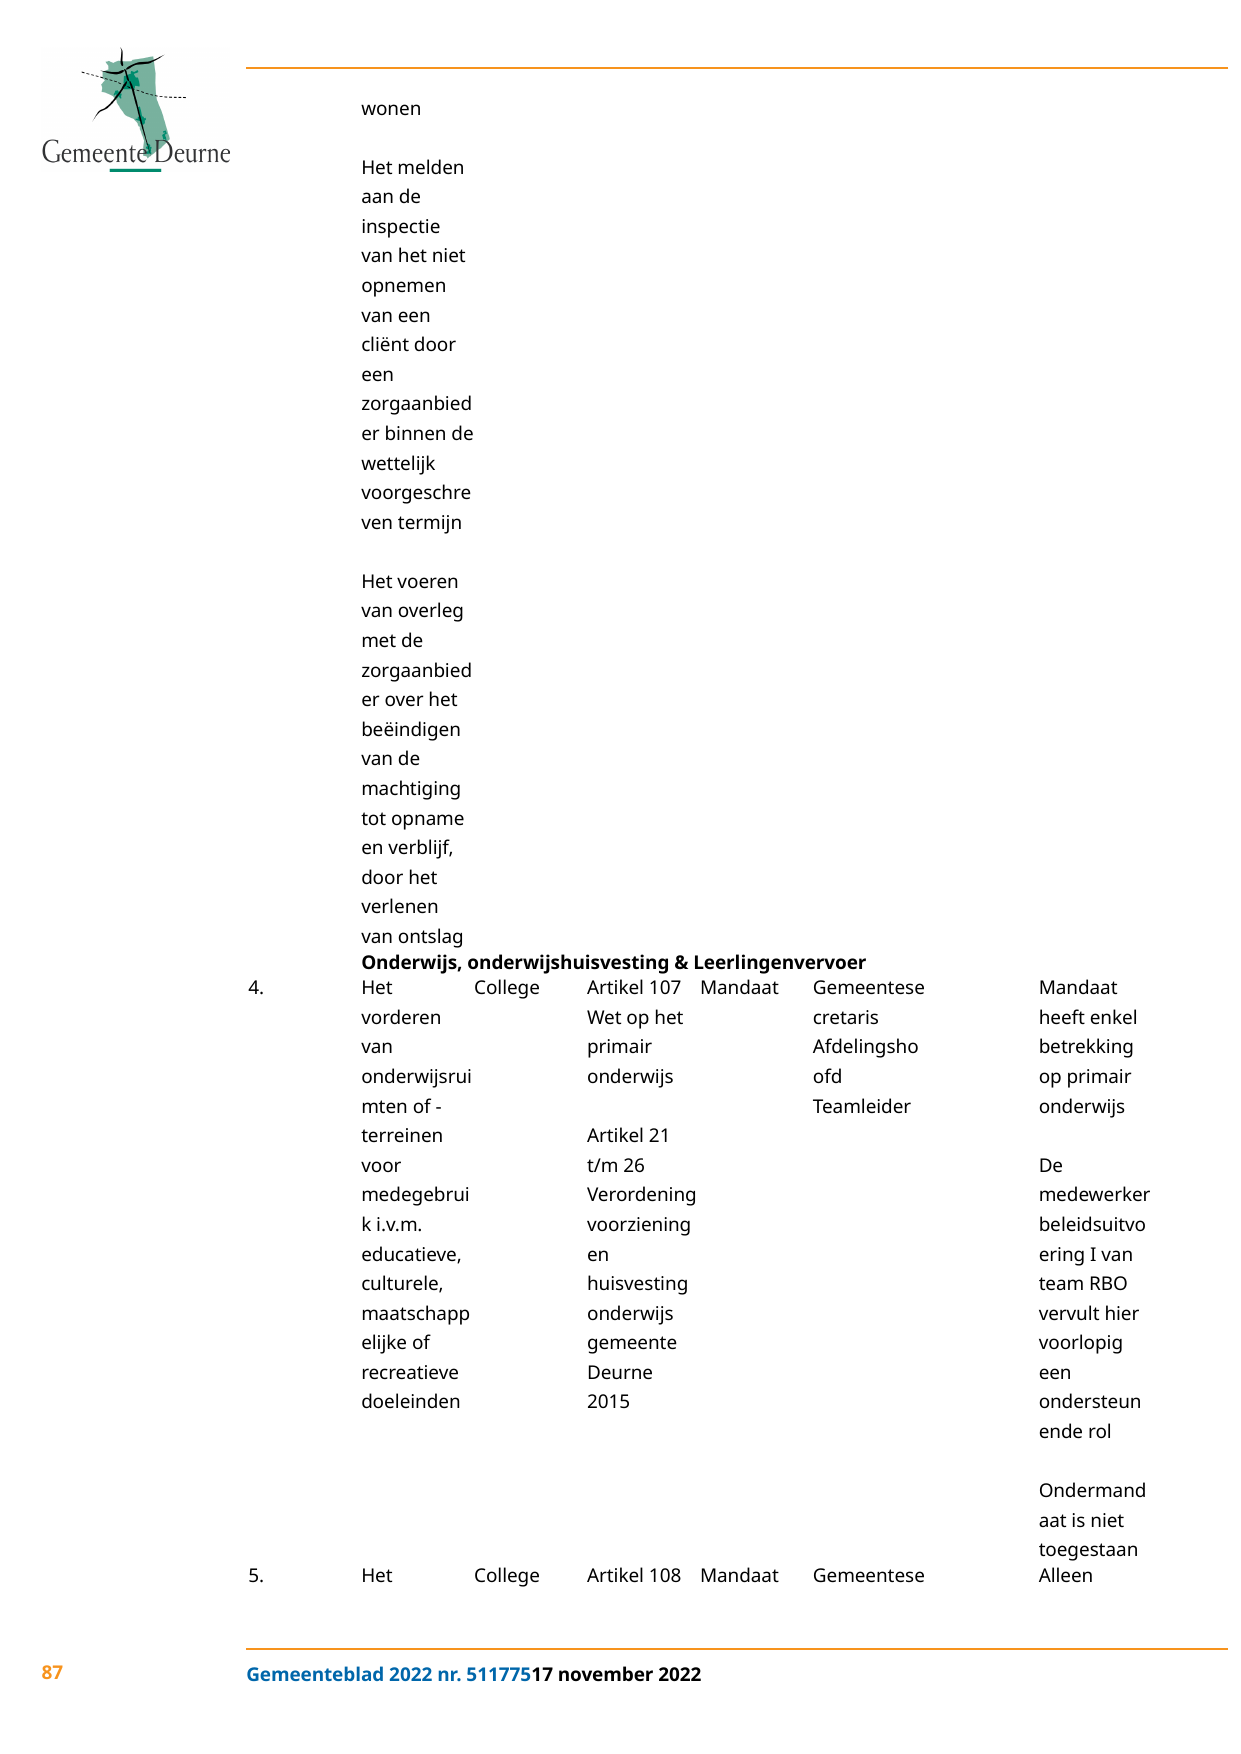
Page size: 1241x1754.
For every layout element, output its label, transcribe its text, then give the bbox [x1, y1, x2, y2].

picture [41, 47, 231, 172]
table_cell [700, 95, 813, 949]
table_cell Mandaat heeft enkel betrekking op primair onderwijs De medewerker beleidsuitvoering I van team RBO vervult hier voorlopig een ondersteunende rol Ondermandaat is niet toegestaan [1039, 975, 1152, 1562]
table_cell Gemeentese [813, 1563, 926, 1588]
table_cell 4. [248, 975, 361, 1562]
table_cell [813, 95, 926, 949]
table_cell Gemeentesecretaris Afdelingshoofd Teamleider [813, 975, 926, 1562]
table_cell [1039, 95, 1152, 949]
table_cell wonen Het melden aan de inspectie van het niet opnemen van een cliënt door een zorgaanbieder binnen de wettelijk voorgeschreven termijn Het voeren van overleg met de zorgaanbieder over het beëindigen van de machtiging tot opname en verblijf, door het verlenen van ontslag [361, 95, 474, 949]
table_cell Mandaat [700, 1563, 813, 1588]
table_cell [926, 95, 1038, 949]
table_cell [926, 975, 1038, 1562]
table_cell [587, 95, 700, 949]
table_cell Artikel 108 [587, 1563, 700, 1588]
table_cell College [474, 1563, 587, 1588]
table_cell [474, 95, 587, 949]
table_cell Mandaat [700, 975, 813, 1562]
table_cell Het vorderen van onderwijsruimten of -terreinen voor medegebruik i.v.m. educatieve, culturele, maatschappelijke of recreatieve doeleinden [361, 975, 474, 1562]
table_cell [926, 1563, 1038, 1588]
table_cell Het [361, 1563, 474, 1588]
table_cell [248, 949, 361, 974]
table_cell College [474, 975, 587, 1562]
table_cell [248, 95, 361, 949]
table_cell 5. [248, 1563, 361, 1588]
table_cell Artikel 107 Wet op het primair onderwijs Artikel 21 t/m 26 Verordening voorzieningen huisvesting onderwijs gemeente Deurne 2015 [587, 975, 700, 1562]
table_cell Onderwijs, onderwijshuisvesting & Leerlingenvervoer [361, 949, 1152, 974]
table_cell Alleen [1039, 1563, 1152, 1588]
